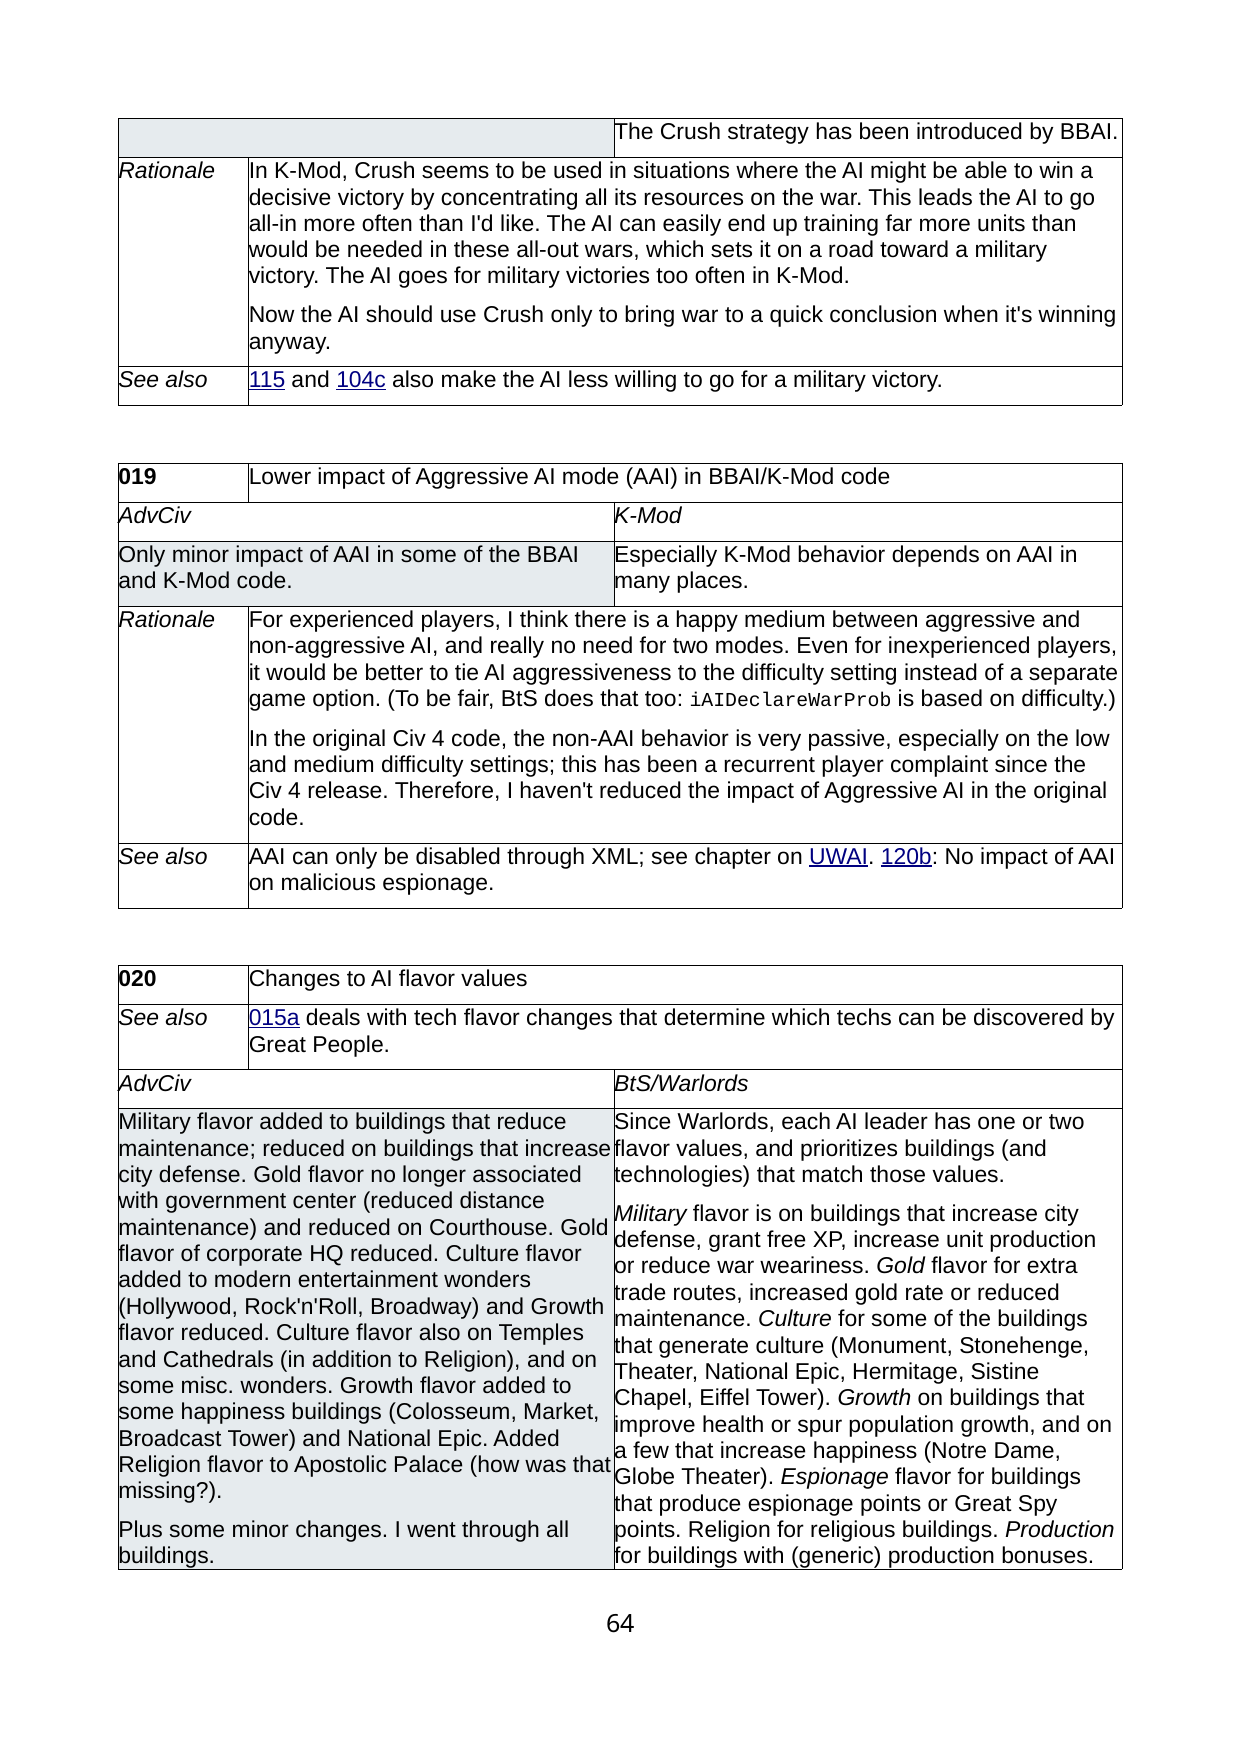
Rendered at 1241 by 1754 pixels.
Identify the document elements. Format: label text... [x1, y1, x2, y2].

table_header 020 [119, 966, 248, 1004]
table_cell Military flavor added to buildings that reduce maintenance; reduced on buildings that increase city defense. Gold flavor no longer associated with government center (reduced distance maintenance) and reduced on Courthouse. Gold flavor of corporate HQ reduced. Culture flavor added to modern entertainment wonders (Hollywood, Rock'n'Roll, Broadway) and Growth flavor reduced. Culture flavor also on Temples and Cathedrals (in addition to Religion), and on some misc. wonders. Growth flavor added to some happiness buildings (Colosseum, Market, Broadcast Tower) and National Epic. Added Religion flavor to Apostolic Palace (how was that missing?). Plus some minor changes. I went through all buildings. [119, 1109, 614, 1569]
table_header Changes to AI flavor values [249, 966, 1122, 1004]
table_cell 015a deals with tech flavor changes that determine which techs can be discovered by Great People. [249, 1005, 1122, 1069]
table_cell Since Warlords, each AI leader has one or two flavor values, and prioritizes buildings (and technologies) that match those values. Military flavor is on buildings that increase city defense, grant free XP, increase unit production or reduce war weariness. Gold flavor for extra trade routes, increased gold rate or reduced maintenance. Culture for some of the buildings that generate culture (Monument, Stonehenge, Theater, National Epic, Hermitage, Sistine Chapel, Eiffel Tower). Growth on buildings that improve health or spur population growth, and on a few that increase happiness (Notre Dame, Globe Theater). Espionage flavor for buildings that produce espionage points or Great Spy points. Religion for religious buildings. Production for buildings with (generic) production bonuses. [615, 1109, 1122, 1569]
table_cell K-Mod [615, 503, 1122, 541]
table_cell [119, 119, 614, 157]
table_cell AdvCiv [119, 503, 614, 541]
table_cell Rationale [119, 158, 248, 366]
table_cell 115 and 104c also make the AI less willing to go for a military victory. [249, 367, 1122, 405]
table_cell Only minor impact of AAI in some of the BBAI and K-Mod code. [119, 542, 614, 606]
table_cell See also [119, 1005, 248, 1069]
table_cell AAI can only be disabled through XML; see chapter on UWAI. 120b: No impact of AAI on malicious espionage. [249, 844, 1122, 908]
table_cell Rationale [119, 607, 248, 842]
table_header 019 [119, 464, 248, 502]
table_cell See also [119, 367, 248, 405]
table_cell The Crush strategy has been introduced by BBAI. [615, 119, 1122, 157]
table_cell In K-Mod, Crush seems to be used in situations where the AI might be able to win a decisive victory by concentrating all its resources on the war. This leads the AI to go all-in more often than I'd like. The AI can easily end up training far more units than would be needed in these all-out wars, which sets it on a road toward a military victory. The AI goes for military victories too often in K-Mod. Now the AI should use Crush only to bring war to a quick conclusion when it's winning anyway. [249, 158, 1122, 366]
table_cell For experienced players, I think there is a happy medium between aggressive and non-aggressive AI, and really no need for two modes. Even for inexperienced players, it would be better to tie AI aggressiveness to the difficulty setting instead of a separate game option. (To be fair, BtS does that too: iAIDeclareWarProb is based on difficulty.) In the original Civ 4 code, the non-AAI behavior is very passive, especially on the low and medium difficulty settings; this has been a recurrent player complaint since the Civ 4 release. Therefore, I haven't reduced the impact of Aggressive AI in the original code. [249, 607, 1122, 842]
table_cell See also [119, 844, 248, 908]
table_cell AdvCiv [119, 1070, 614, 1108]
table_header Lower impact of Aggressive AI mode (AAI) in BBAI/K-Mod code [249, 464, 1122, 502]
table_cell BtS/Warlords [615, 1070, 1122, 1108]
table_cell Especially K-Mod behavior depends on AAI in many places. [615, 542, 1122, 606]
